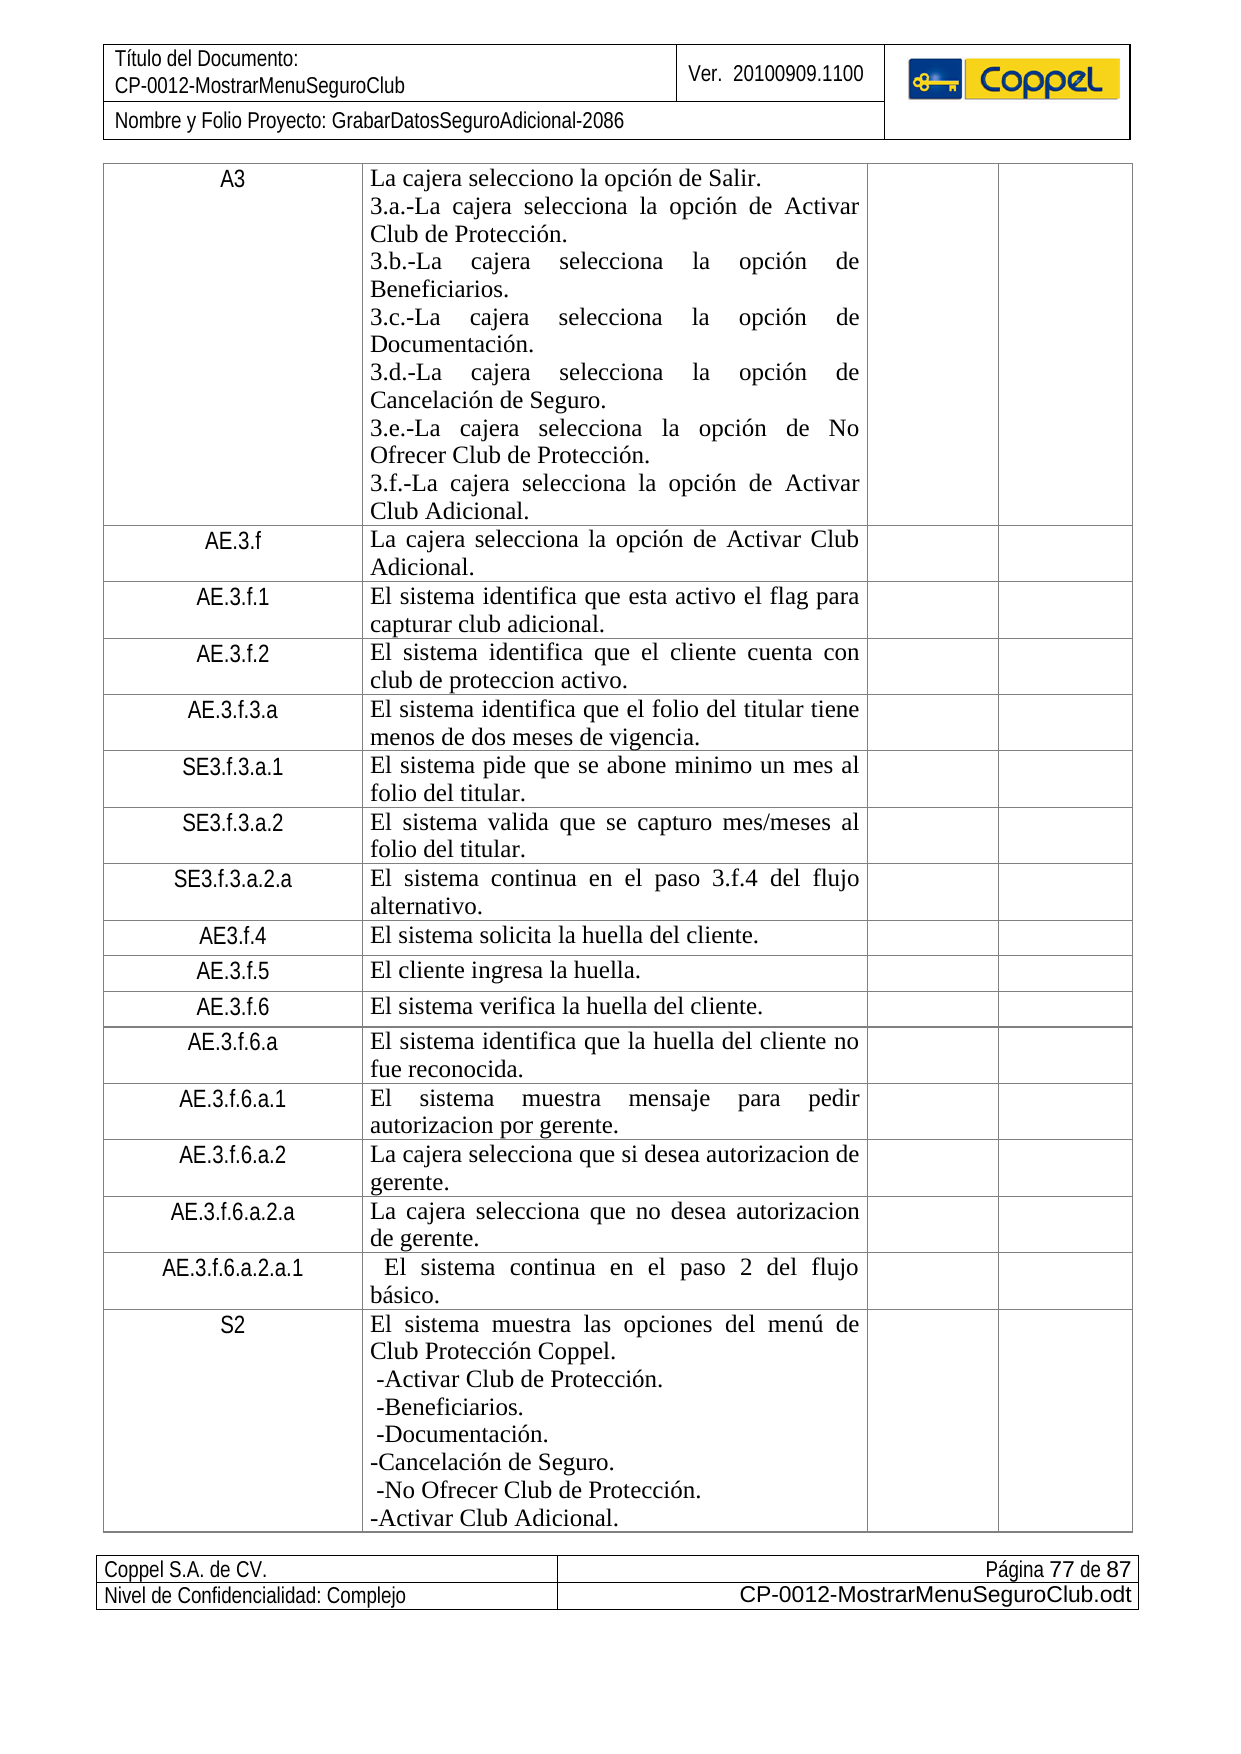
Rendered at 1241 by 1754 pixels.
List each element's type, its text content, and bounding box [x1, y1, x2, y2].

table_cell [999, 864, 1132, 920]
table_cell [868, 695, 998, 750]
table_cell [868, 1253, 998, 1309]
table_cell [999, 1084, 1132, 1139]
table_cell [868, 1084, 998, 1139]
table_cell El sistema identifica que esta activo el flag para capturar club adicional. [363, 582, 867, 637]
table_cell AE.3.f.6.a [104, 1028, 362, 1083]
table_cell El sistema muestra las opciones del menú de Club Protección Coppel. -Activar Club de Protección. -Beneficiarios. -Documentación. -Cancelación de Seguro. -No Ofrecer Club de Protección. -Activar Club Adicional. [363, 1310, 867, 1531]
table_cell SE3.f.3.a.2.a [104, 864, 362, 920]
table_cell El sistema identifica que la huella del cliente no fue reconocida. [363, 1028, 867, 1083]
table_cell AE.3.f.1 [104, 582, 362, 637]
table_cell El sistema verifica la huella del cliente. [363, 992, 867, 1026]
table_cell [868, 751, 998, 807]
table_cell El sistema pide que se abone minimo un mes al folio del titular. [363, 751, 867, 807]
table_cell [999, 1197, 1132, 1252]
table_cell El sistema identifica que el folio del titular tiene menos de dos meses de vigencia. [363, 695, 867, 750]
table_cell AE3.f.4 [104, 921, 362, 955]
table_cell [868, 1197, 998, 1252]
table_cell [868, 164, 998, 524]
table_cell [999, 695, 1132, 750]
table_cell [868, 864, 998, 920]
table_cell La cajera selecciona que si desea autorizacion de gerente. [363, 1140, 867, 1196]
table_cell [999, 164, 1132, 524]
table_cell AE.3.f.2 [104, 639, 362, 694]
table_cell La cajera selecciona que no desea autorizacion de gerente. [363, 1197, 867, 1252]
table_cell El sistema valida que se capturo mes/meses al folio del titular. [363, 808, 867, 863]
table_cell El sistema muestra mensaje para pedir autorizacion por gerente. [363, 1084, 867, 1139]
table_cell SE3.f.3.a.1 [104, 751, 362, 807]
table_cell [999, 1140, 1132, 1196]
table_cell [868, 808, 998, 863]
table_cell [999, 1028, 1132, 1083]
table_cell AE.3.f.6.a.1 [104, 1084, 362, 1139]
table_cell [999, 992, 1132, 1026]
table_cell [999, 1253, 1132, 1309]
table_cell [999, 921, 1132, 955]
table_cell [999, 1310, 1132, 1531]
table_cell [868, 1028, 998, 1083]
table_cell El sistema identifica que el cliente cuenta con club de proteccion activo. [363, 639, 867, 694]
table_cell El cliente ingresa la huella. [363, 956, 867, 991]
table_cell S2 [104, 1310, 362, 1531]
table_cell [868, 526, 998, 581]
table_cell AE.3.f [104, 526, 362, 581]
table_cell SE3.f.3.a.2 [104, 808, 362, 863]
table_cell A3 [104, 164, 362, 524]
table_cell AE.3.f.6.a.2.a.1 [104, 1253, 362, 1309]
table_cell [999, 808, 1132, 863]
table_cell AE.3.f.6 [104, 992, 362, 1026]
table_cell AE.3.f.6.a.2.a [104, 1197, 362, 1252]
table_cell AE.3.f.5 [104, 956, 362, 991]
table_cell [999, 639, 1132, 694]
table_cell El sistema solicita la huella del cliente. [363, 921, 867, 955]
table_cell [868, 956, 998, 991]
table_cell [999, 582, 1132, 637]
table_cell [999, 751, 1132, 807]
table_cell [868, 1310, 998, 1531]
table_cell [868, 582, 998, 637]
table_cell La cajera selecciona la opción de Activar Club Adicional. [363, 526, 867, 581]
table_cell El sistema continua en el paso 3.f.4 del flujo alternativo. [363, 864, 867, 920]
table_cell [999, 956, 1132, 991]
table_cell El sistema continua en el paso 2 del flujo básico. [363, 1253, 867, 1309]
table_cell [868, 992, 998, 1026]
table_cell [999, 526, 1132, 581]
table_cell [868, 1140, 998, 1196]
table_cell AE.3.f.3.a [104, 695, 362, 750]
table_cell [868, 921, 998, 955]
table_cell AE.3.f.6.a.2 [104, 1140, 362, 1196]
table_cell La cajera selecciono la opción de Salir. 3.a.-La cajera selecciona la opción de Activar Club de Protección. 3.b.-La cajera selecciona la opción de Beneficiarios. 3.c.-La cajera selecciona la opción de Documentación. 3.d.-La cajera selecciona la opción de Cancelación de Seguro. 3.e.-La cajera selecciona la opción de No Ofrecer Club de Protección. 3.f.-La cajera selecciona la opción de Activar Club Adicional. [363, 164, 867, 524]
table_cell [868, 639, 998, 694]
